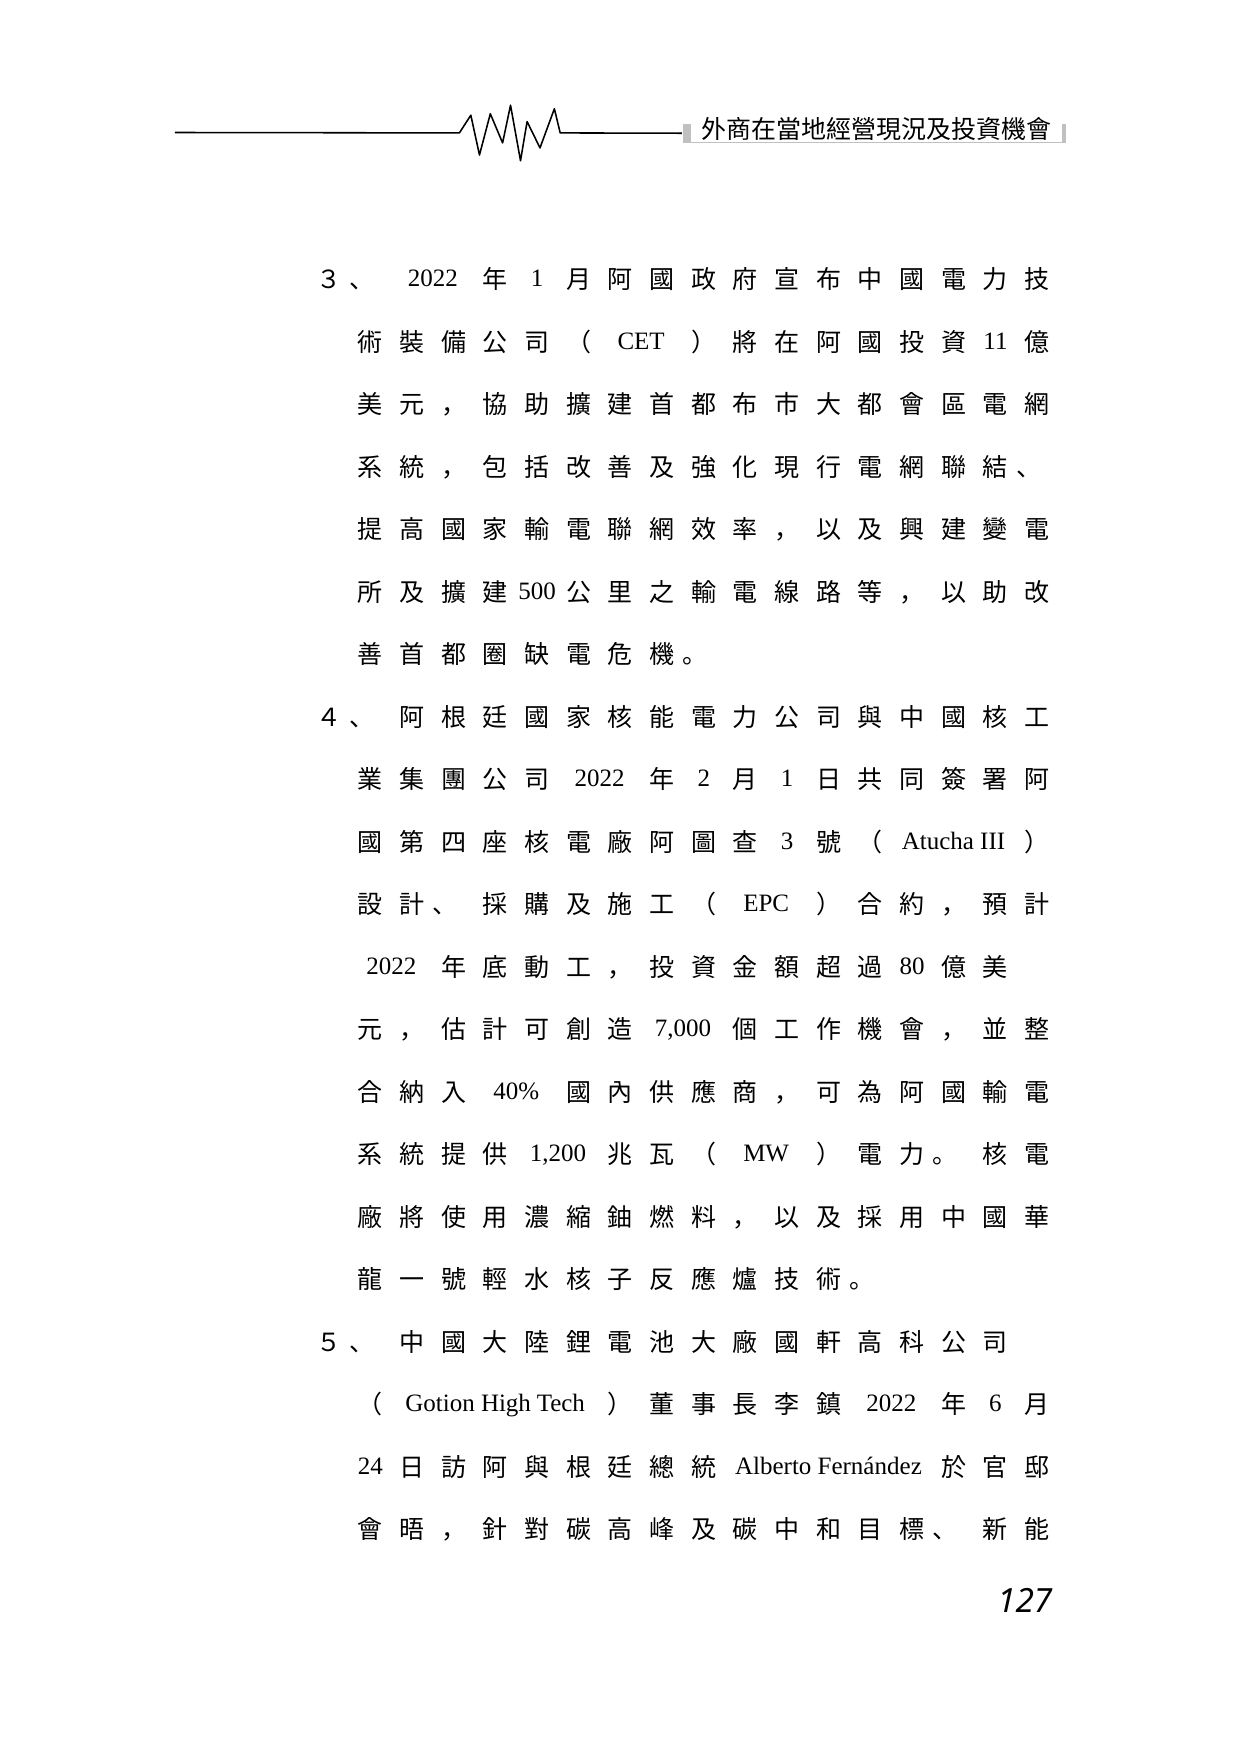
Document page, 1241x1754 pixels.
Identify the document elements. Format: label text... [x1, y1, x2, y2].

text ４、阿根廷國家核能電力公司與中國核工業集團公司2022年2月1日共同簽署阿國第四座核電廠阿圖查3號（Atucha III）設計、採購及施工（EPC）合約，預計2022年底動工，投資金額超過80億美元，估計可創造7,000個工作機會，並整合納入40%國內供應商，可為阿國輸電系統提供1,200兆瓦（MW）電力。核電廠將使用濃縮鈾燃料，以及採用中國華龍一號輕水核子反應爐技術。 [281, 674, 1058, 1299]
text ３、2022年1月阿國政府宣布中國電力技術裝備公司（CET）將在阿國投資11億美元，協助擴建首都布市大都會區電網系統，包括改善及強化現行電網聯結、提高國家輸電聯網效率，以及興建變電所及擴建500公里之輸電線路等，以助改善首都圈缺電危機。 [281, 236, 1058, 674]
text ５、中國大陸鋰電池大廠國軒高科公司（Gotion High Tech）董事長李鎮2022年6月24日訪阿與根廷總統Alberto Fernández於官邸會晤，針對碳高峰及碳中和目標、新能 [281, 1299, 1058, 1549]
